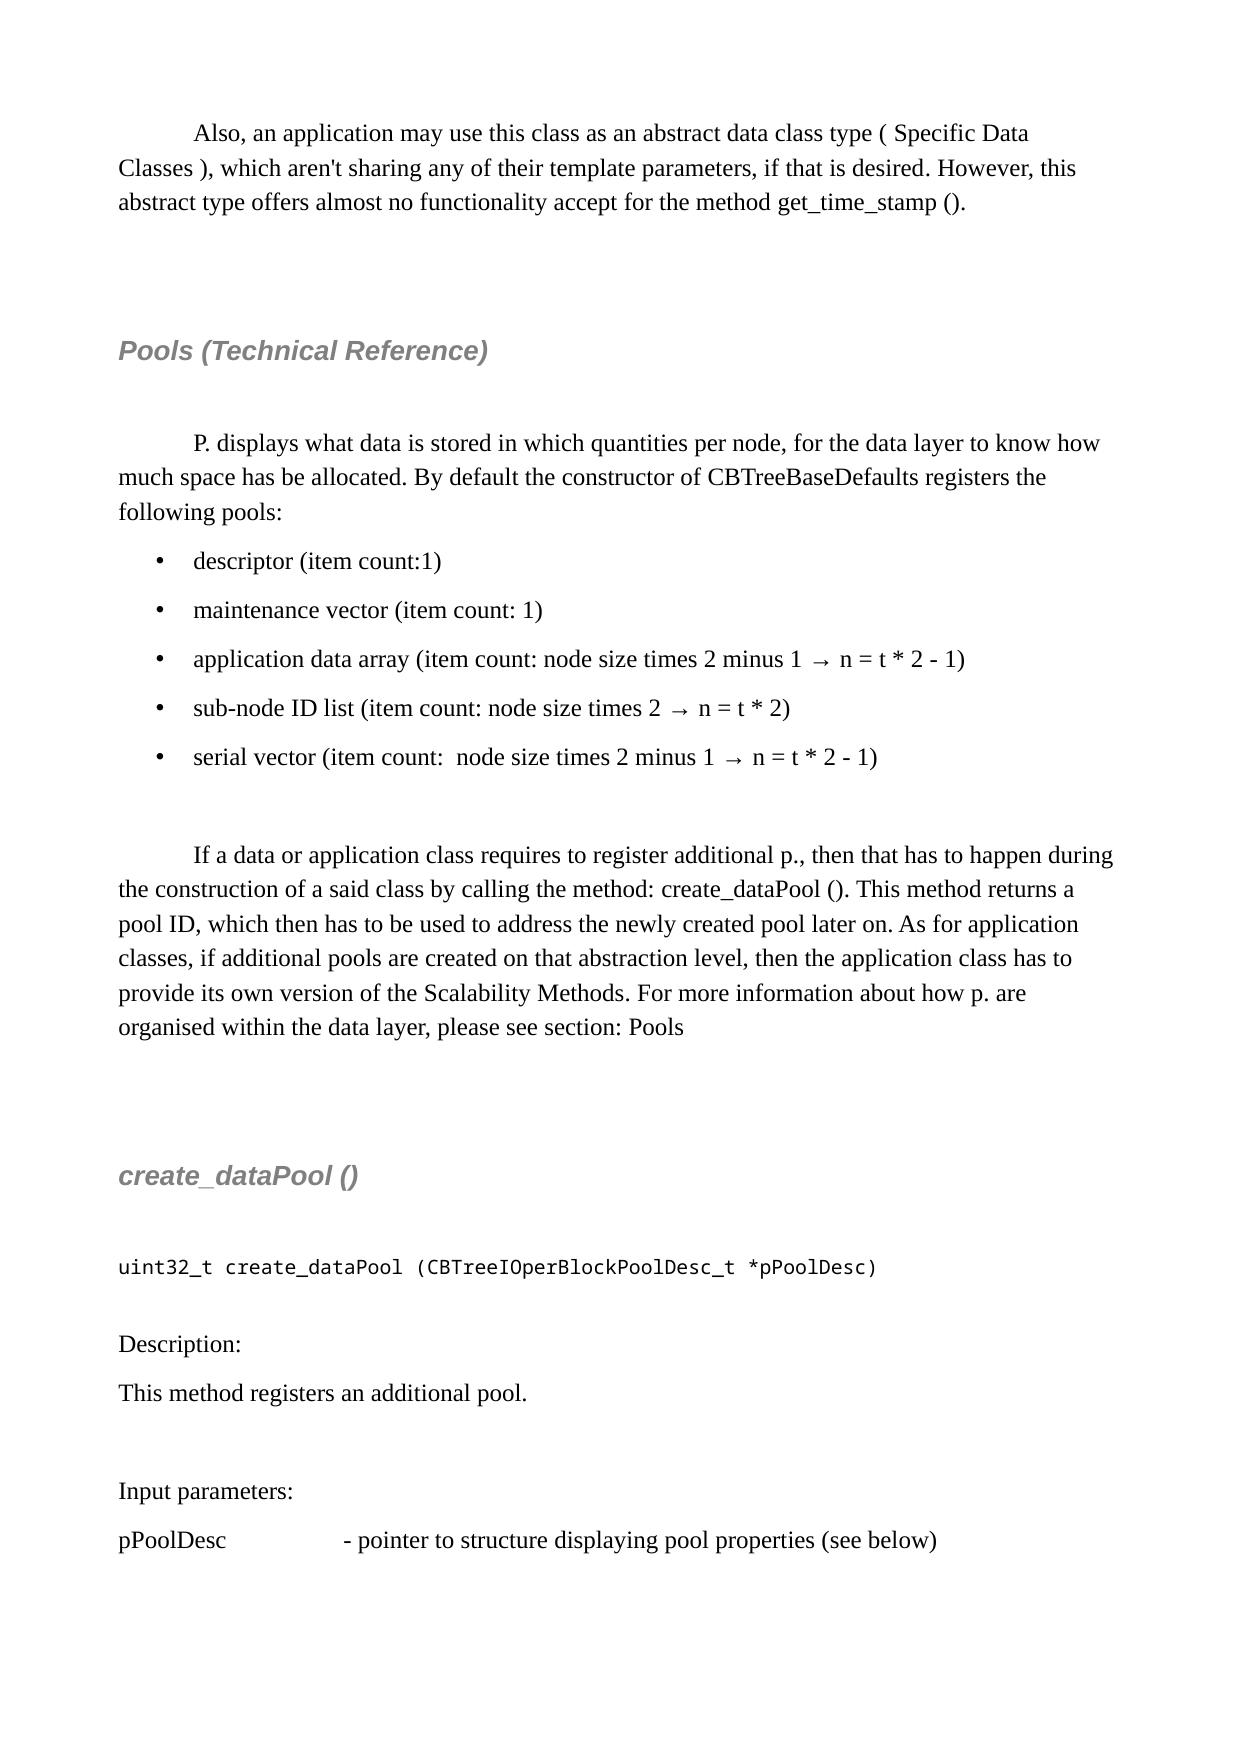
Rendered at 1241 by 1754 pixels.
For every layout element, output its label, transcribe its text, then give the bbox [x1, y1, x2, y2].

text uint32_t create_dataPool (CBTreeIOperBlockPoolDesc_t *pPoolDesc) [118, 1253, 1122, 1280]
list application data array (item count: node size times 2 minus 1 → n = t * 2 - 1) [156, 644, 1122, 673]
text Description: [118, 1329, 1122, 1358]
list descriptor (item count:1) [156, 546, 1122, 574]
list serial vector (item count: node size times 2 minus 1 → n = t * 2 - 1) [156, 742, 1122, 771]
text pPoolDesc - pointer to structure displaying pool properties (see below) [118, 1525, 1122, 1554]
text Input parameters: [118, 1476, 1122, 1505]
text This method registers an additional pool. [118, 1378, 1122, 1407]
text Also, an application may use this class as an abstract data class type ( Specific Data Classes ), which aren't sharing any of their template parameters, if that is desired. However, this abstract type offers almost no functionality accept for the method get_time_stamp (). [118, 118, 1122, 216]
subtitle Pools (Technical Reference) [118, 334, 1122, 366]
list maintenance vector (item count: 1) [156, 595, 1122, 623]
subtitle create_dataPool () [118, 1160, 1122, 1192]
text If a data or application class requires to register additional p., then that has to happen during the construction of a said class by calling the method: create_dataPool (). This method returns a pool ID, which then has to be used to address the newly created pool later on. As for application classes, if additional pools are created on that abstraction level, then the application class has to provide its own version of the Scalability Methods. For more information about how p. are organised within the data layer, please see section: Pools [118, 840, 1122, 1041]
list sub-node ID list (item count: node size times 2 → n = t * 2) [156, 693, 1122, 722]
text P. displays what data is stored in which quantities per node, for the data layer to know how much space has be allocated. By default the constructor of CBTreeBaseDefaults registers the following pools: [118, 428, 1122, 525]
